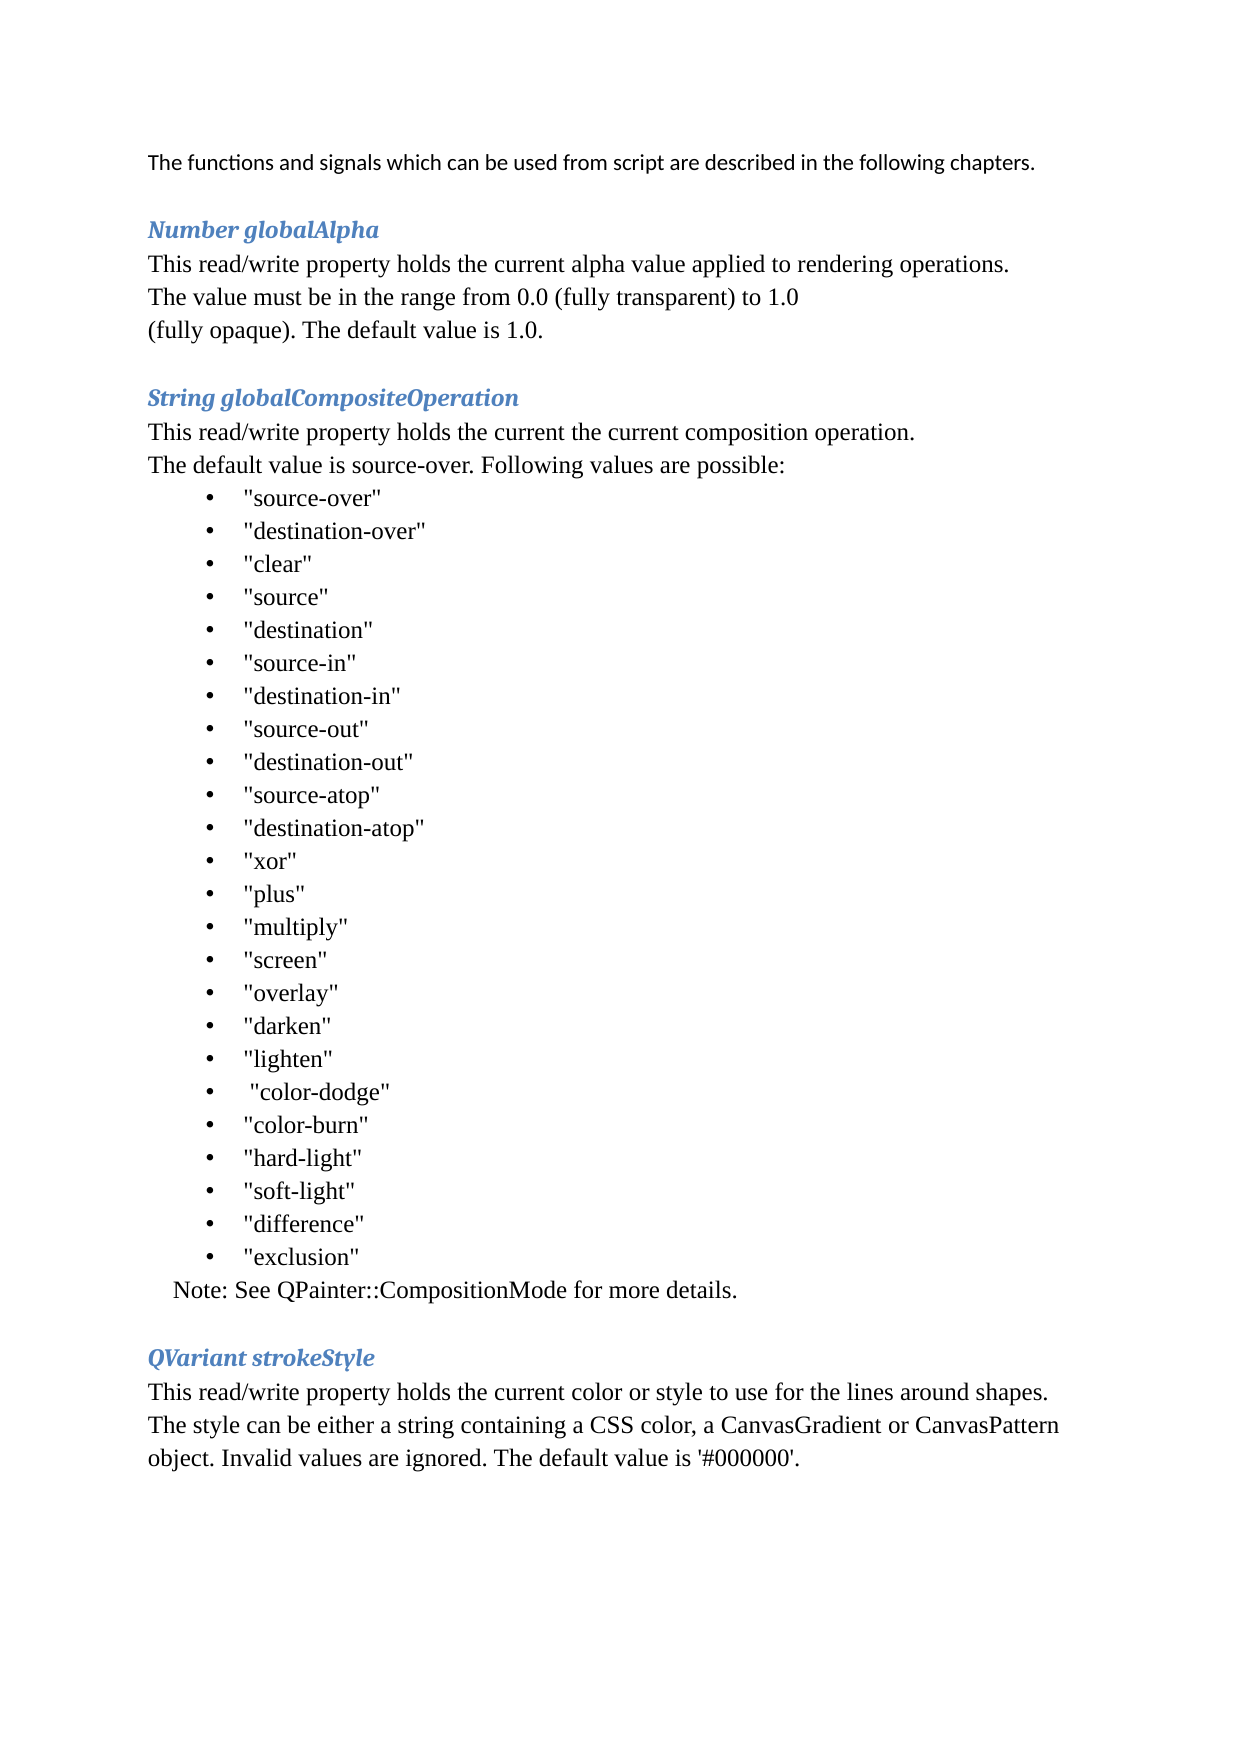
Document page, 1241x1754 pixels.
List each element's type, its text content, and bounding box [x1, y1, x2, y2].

list "color-burn" [206, 1110, 1093, 1139]
text The style can be either a string containing a CSS color, a CanvasGradient or CanvasPattern object. Invalid values are ignored. The default value is '#000000'. [148, 1410, 1093, 1472]
list "destination-atop" [206, 813, 1093, 842]
list "difference" [206, 1209, 1093, 1238]
list "destination" [206, 615, 1093, 644]
list "hard-light" [206, 1143, 1093, 1172]
list "soft-light" [206, 1176, 1093, 1205]
text The default value is source-over. Following values are possible: [148, 450, 1093, 478]
list "source-atop" [206, 780, 1093, 809]
list "color-dodge" [206, 1077, 1093, 1106]
subtitle QVariant strokeStyle [148, 1344, 1093, 1373]
list "plus" [206, 879, 1093, 908]
list "destination-in" [206, 681, 1093, 710]
list "darken" [206, 1011, 1093, 1040]
text This read/write property holds the current the current composition operation. [148, 417, 1093, 446]
list "destination-out" [206, 747, 1093, 776]
list "source-in" [206, 648, 1093, 677]
text This read/write property holds the current alpha value applied to rendering operations. [148, 249, 1093, 277]
text The functions and signals which can be used from script are described in the following chapters. [148, 148, 1093, 176]
list "overlay" [206, 978, 1093, 1007]
list "xor" [206, 846, 1093, 875]
list "source-out" [206, 714, 1093, 743]
list "clear" [206, 549, 1093, 578]
list "destination-over" [206, 516, 1093, 544]
text Note: See QPainter::CompositionMode for more details. [148, 1275, 1093, 1304]
list "multiply" [206, 912, 1093, 941]
text This read/write property holds the current color or style to use for the lines around shapes. [148, 1377, 1093, 1406]
list "lighten" [206, 1044, 1093, 1073]
subtitle Number globalAlpha [148, 216, 1093, 244]
text (fully opaque). The default value is 1.0. [148, 315, 1093, 343]
list "screen" [206, 945, 1093, 974]
text The value must be in the range from 0.0 (fully transparent) to 1.0 [148, 282, 1093, 311]
list "source" [206, 582, 1093, 611]
list "source-over" [206, 483, 1093, 512]
list "exclusion" [206, 1242, 1093, 1271]
subtitle String globalCompositeOperation [148, 384, 1093, 412]
